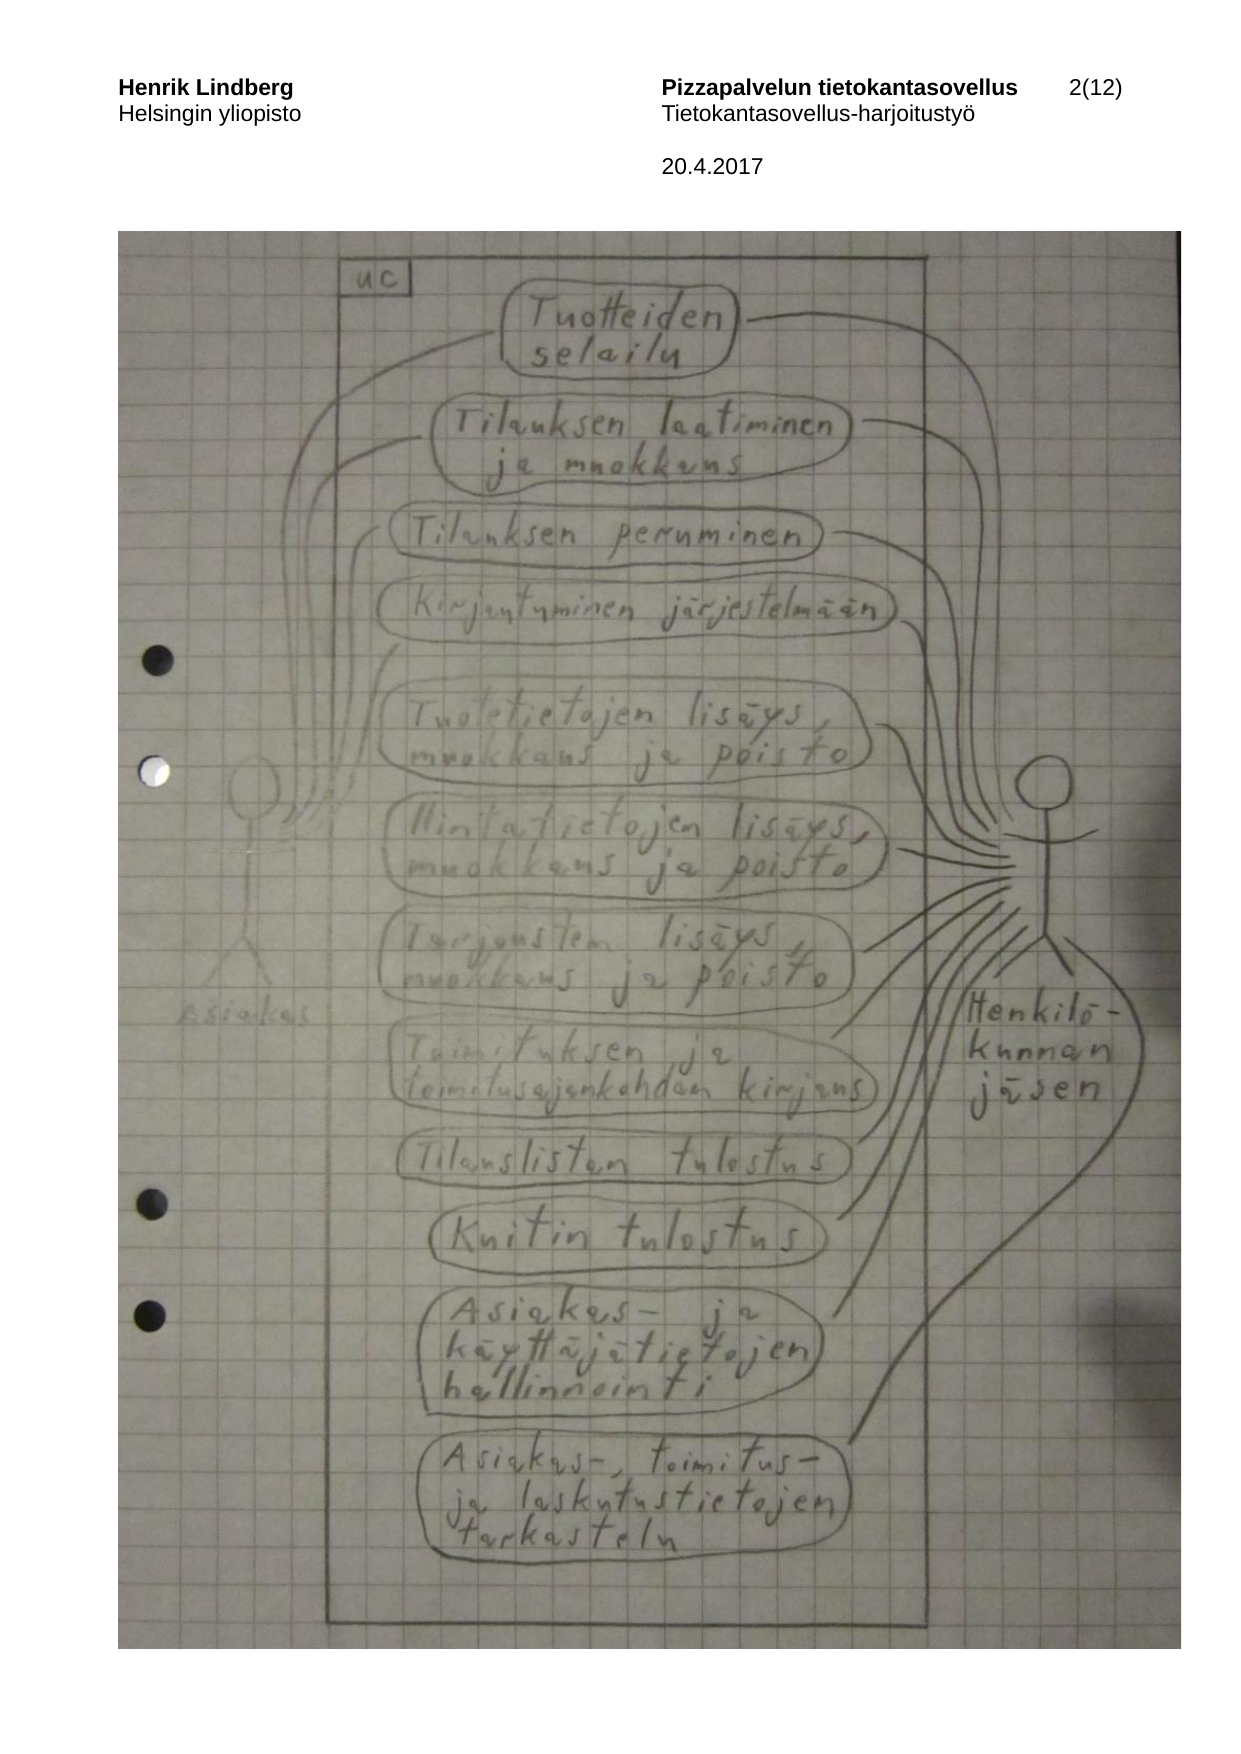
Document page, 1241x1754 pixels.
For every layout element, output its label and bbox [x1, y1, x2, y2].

picture [118, 231, 1182, 1649]
